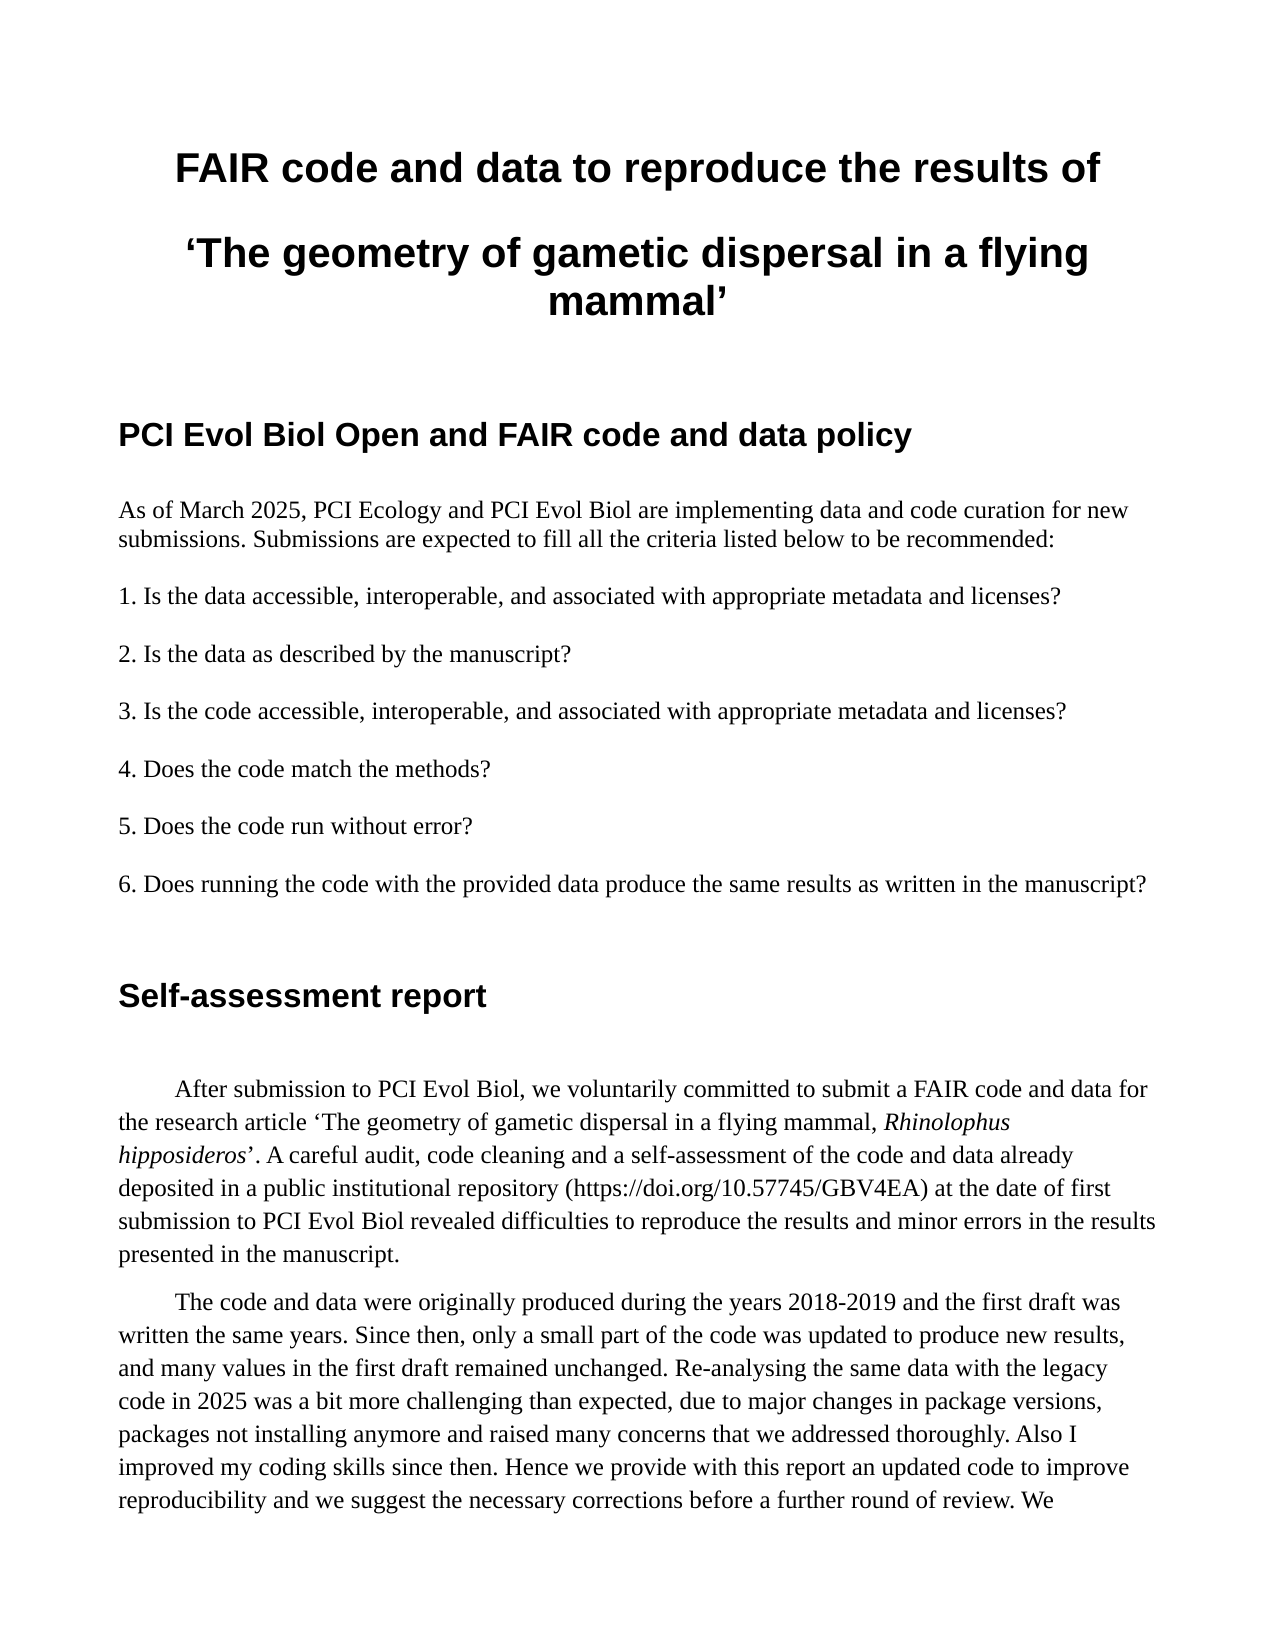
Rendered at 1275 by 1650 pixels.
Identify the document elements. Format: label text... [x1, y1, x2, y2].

text 1. Is the data accessible, interoperable, and associated with appropriate metadata and licenses? [118, 581, 1157, 610]
text As of March 2025, PCI Ecology and PCI Evol Biol are implementing data and code curation for new submissions. Submissions are expected to fill all the criteria listed below to be recommended: [118, 495, 1157, 552]
subtitle Self-assessment report [118, 976, 1157, 1014]
text 4. Does the code match the methods? [118, 754, 1157, 782]
title ‘The geometry of gametic dispersal in a flying mammal’ [118, 228, 1157, 324]
text 3. Is the code accessible, interoperable, and associated with appropriate metadata and licenses? [118, 696, 1157, 725]
subtitle PCI Evol Biol Open and FAIR code and data policy [118, 415, 1157, 454]
title FAIR code and data to reproduce the results of [118, 143, 1157, 191]
text The code and data were originally produced during the years 2018-2019 and the first draft was written the same years. Since then, only a small part of the code was updated to produce new results, and many values in the first draft remained unchanged. Re-analysing the same data with the legacy code in 2025 was a bit more challenging than expected, due to major changes in package versions, packages not installing anymore and raised many concerns that we addressed thoroughly. Also I improved my coding skills since then. Hence we provide with this report an updated code to improve reproducibility and we suggest the necessary corrections before a further round of review. We [118, 1287, 1157, 1514]
text 5. Does the code run without error? [118, 811, 1157, 840]
text 2. Is the data as described by the manuscript? [118, 639, 1157, 667]
text After submission to PCI Evol Biol, we voluntarily committed to submit a FAIR code and data for the research article ‘The geometry of gametic dispersal in a flying mammal, Rhinolophus hipposideros’. A careful audit, code cleaning and a self-assessment of the code and data already deposited in a public institutional repository (https://doi.org/10.57745/GBV4EA) at the date of first submission to PCI Evol Biol revealed difficulties to reproduce the results and minor errors in the results presented in the manuscript. [118, 1074, 1157, 1268]
text 6. Does running the code with the provided data produce the same results as written in the manuscript? [118, 869, 1157, 897]
